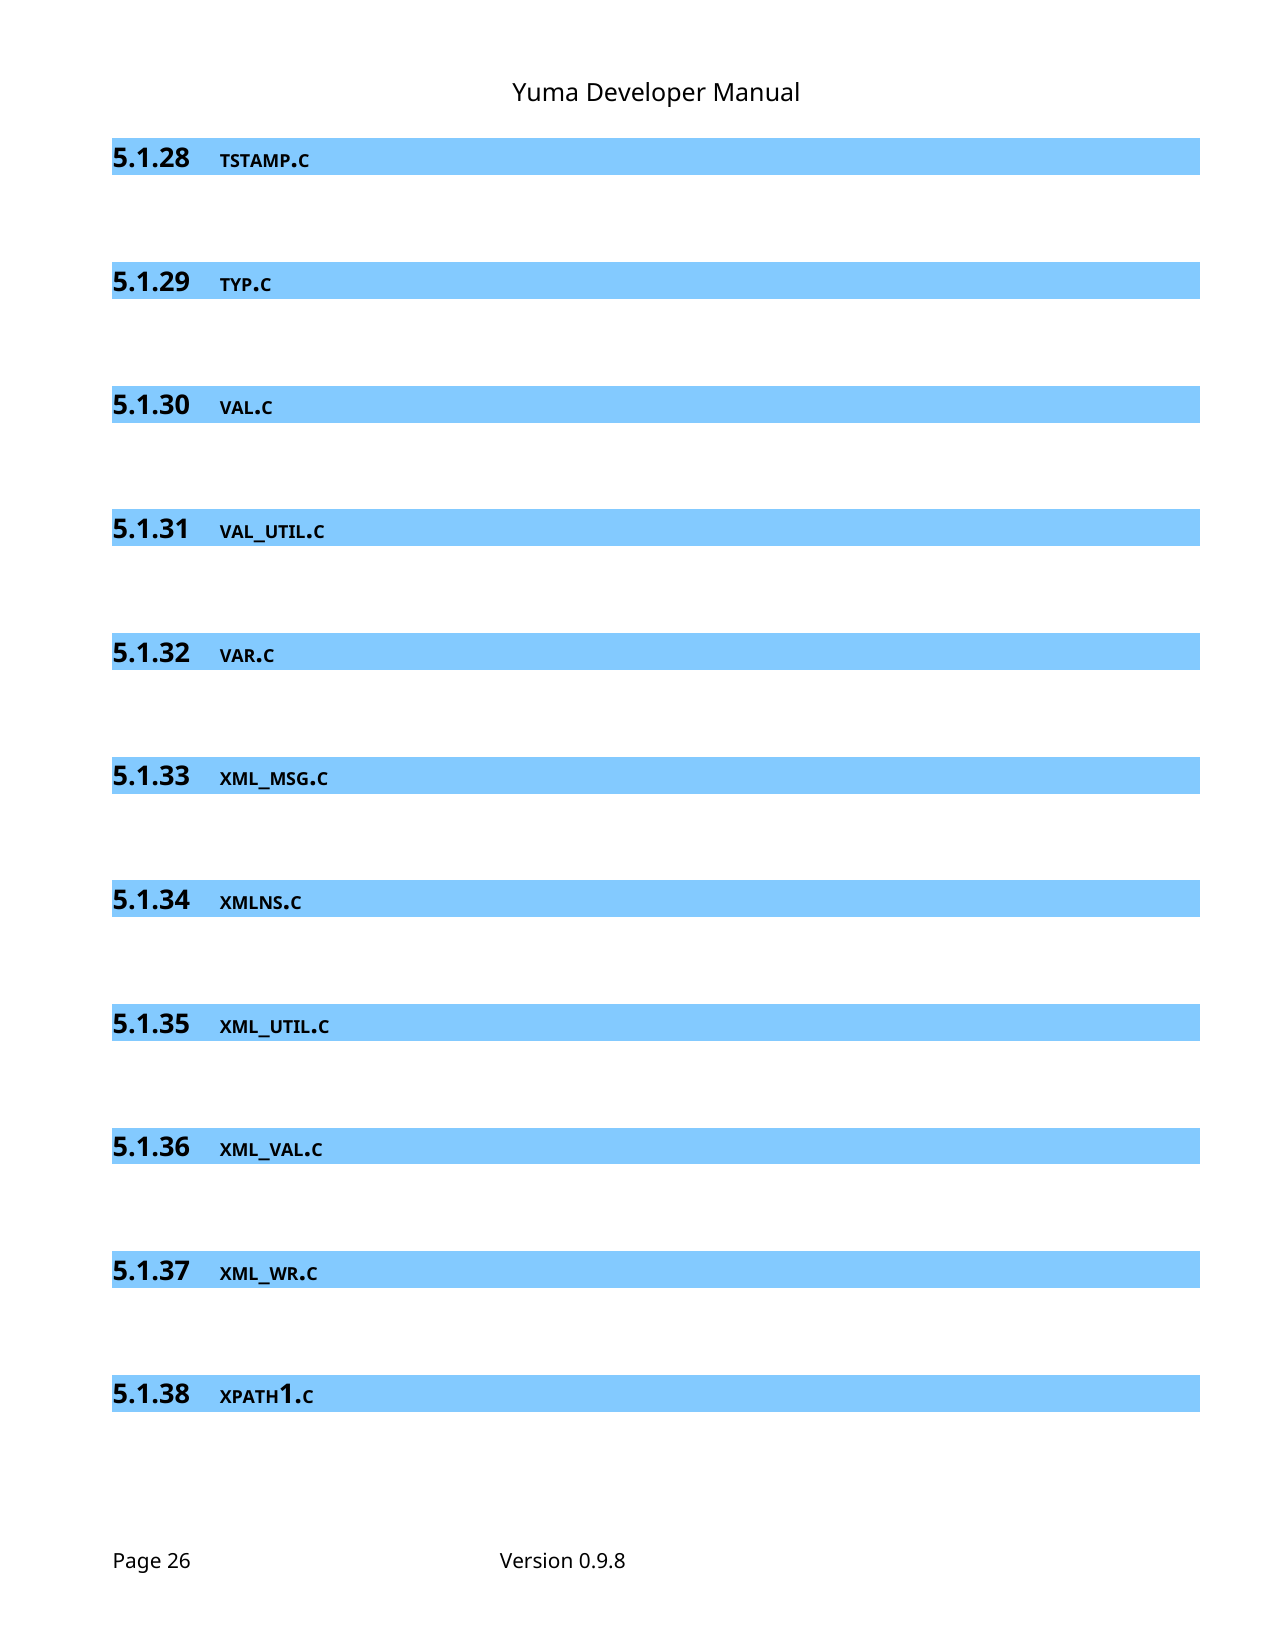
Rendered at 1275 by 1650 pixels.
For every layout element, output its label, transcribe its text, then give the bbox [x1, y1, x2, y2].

subtitle typ.c [112, 262, 1200, 299]
subtitle xmlns.c [112, 880, 1200, 917]
subtitle tstamp.c [112, 138, 1200, 175]
subtitle val_util.c [112, 509, 1200, 546]
subtitle xml_msg.c [112, 757, 1200, 794]
subtitle xml_wr.c [112, 1251, 1200, 1288]
subtitle val.c [112, 386, 1200, 423]
subtitle xpath1.c [112, 1375, 1200, 1412]
subtitle var.c [112, 633, 1200, 670]
subtitle xml_util.c [112, 1004, 1200, 1041]
subtitle xml_val.c [112, 1128, 1200, 1164]
